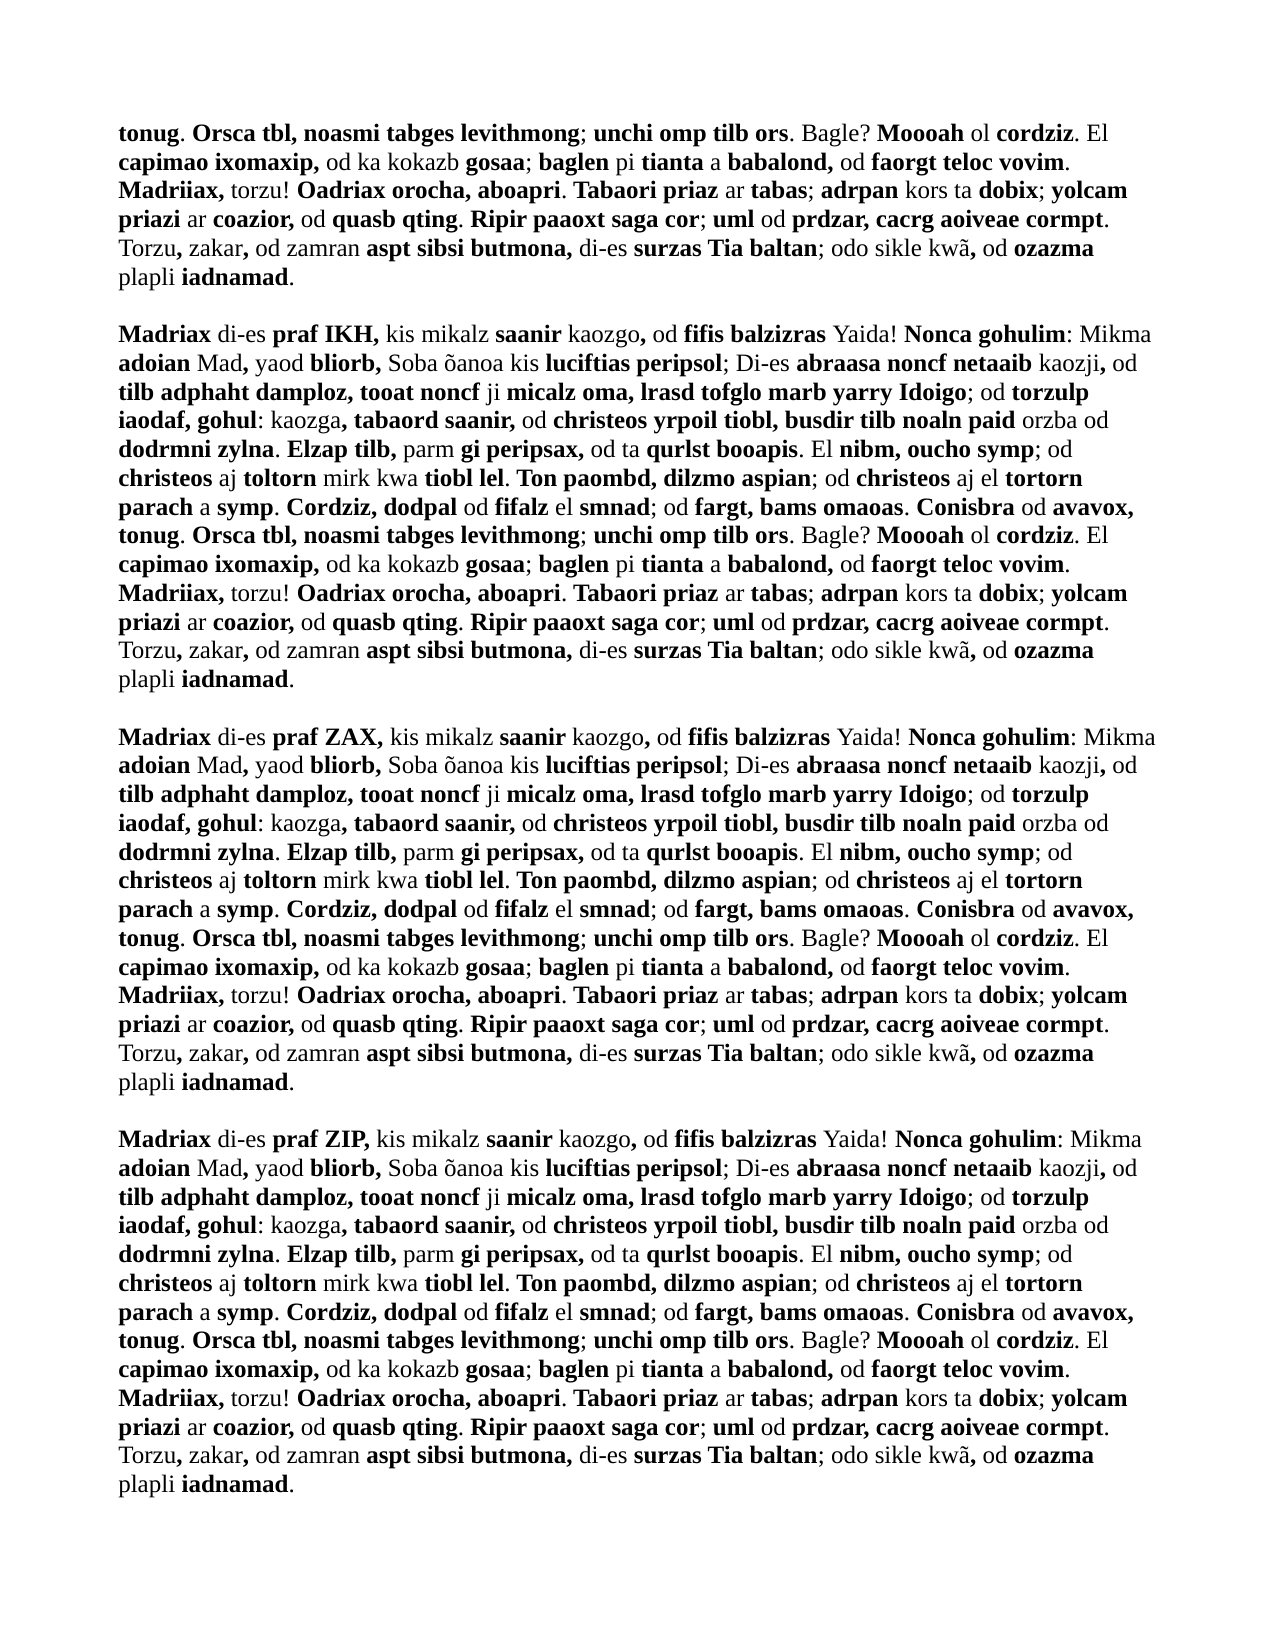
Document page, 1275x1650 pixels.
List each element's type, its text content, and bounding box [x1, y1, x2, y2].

text Madriax di-es praf ZIP, kis mikalz saanir kaozgo, od fifis balzizras Yaida! Nonca gohulim: Mikma adoian Mad, yaod bliorb, Soba õanoa kis luciftias peripsol; Di-es abraasa noncf netaaib kaozji, od tilb adphaht damploz, tooat noncf ji micalz oma, lrasd tofglo marb yarry Idoigo; od torzulp iaodaf, gohul: kaozga, tabaord saanir, od christeos yrpoil tiobl, busdir tilb noaln paid orzba od dodrmni zylna. Elzap tilb, parm gi peripsax, od ta qurlst booapis. El nibm, oucho symp; od christeos aj toltorn mirk kwa tiobl lel. Ton paombd, dilzmo aspian; od christeos aj el tortorn parach a symp. Cordziz, dodpal od fifalz el smnad; od fargt, bams omaoas. Conisbra od avavox, tonug. Orsca tbl, noasmi tabges levithmong; unchi omp tilb ors. Bagle? Moooah ol cordziz. El capimao ixomaxip, od ka kokazb gosaa; baglen pi tianta a babalond, od faorgt teloc vovim. Madriiax, torzu! Oadriax orocha, aboapri. Tabaori priaz ar tabas; adrpan kors ta dobix; yolcam priazi ar coazior, od quasb qting. Ripir paaoxt saga cor; uml od prdzar, cacrg aoiveae cormpt. Torzu, zakar, od zamran aspt sibsi butmona, di-es surzas Tia baltan; odo sikle kwã, od ozazma plapli iadnamad. [118, 1124, 1157, 1498]
text Madriax di-es praf IKH, kis mikalz saanir kaozgo, od fifis balzizras Yaida! Nonca gohulim: Mikma adoian Mad, yaod bliorb, Soba õanoa kis luciftias peripsol; Di-es abraasa noncf netaaib kaozji, od tilb adphaht damploz, tooat noncf ji micalz oma, lrasd tofglo marb yarry Idoigo; od torzulp iaodaf, gohul: kaozga, tabaord saanir, od christeos yrpoil tiobl, busdir tilb noaln paid orzba od dodrmni zylna. Elzap tilb, parm gi peripsax, od ta qurlst booapis. El nibm, oucho symp; od christeos aj toltorn mirk kwa tiobl lel. Ton paombd, dilzmo aspian; od christeos aj el tortorn parach a symp. Cordziz, dodpal od fifalz el smnad; od fargt, bams omaoas. Conisbra od avavox, tonug. Orsca tbl, noasmi tabges levithmong; unchi omp tilb ors. Bagle? Moooah ol cordziz. El capimao ixomaxip, od ka kokazb gosaa; baglen pi tianta a babalond, od faorgt teloc vovim. Madriiax, torzu! Oadriax orocha, aboapri. Tabaori priaz ar tabas; adrpan kors ta dobix; yolcam priazi ar coazior, od quasb qting. Ripir paaoxt saga cor; uml od prdzar, cacrg aoiveae cormpt. Torzu, zakar, od zamran aspt sibsi butmona, di-es surzas Tia baltan; odo sikle kwã, od ozazma plapli iadnamad. [118, 319, 1157, 693]
text tonug. Orsca tbl, noasmi tabges levithmong; unchi omp tilb ors. Bagle? Moooah ol cordziz. El capimao ixomaxip, od ka kokazb gosaa; baglen pi tianta a babalond, od faorgt teloc vovim. Madriiax, torzu! Oadriax orocha, aboapri. Tabaori priaz ar tabas; adrpan kors ta dobix; yolcam priazi ar coazior, od quasb qting. Ripir paaoxt saga cor; uml od prdzar, cacrg aoiveae cormpt. Torzu, zakar, od zamran aspt sibsi butmona, di-es surzas Tia baltan; odo sikle kwã, od ozazma plapli iadnamad. [118, 118, 1157, 291]
text Madriax di-es praf ZAX, kis mikalz saanir kaozgo, od fifis balzizras Yaida! Nonca gohulim: Mikma adoian Mad, yaod bliorb, Soba õanoa kis luciftias peripsol; Di-es abraasa noncf netaaib kaozji, od tilb adphaht damploz, tooat noncf ji micalz oma, lrasd tofglo marb yarry Idoigo; od torzulp iaodaf, gohul: kaozga, tabaord saanir, od christeos yrpoil tiobl, busdir tilb noaln paid orzba od dodrmni zylna. Elzap tilb, parm gi peripsax, od ta qurlst booapis. El nibm, oucho symp; od christeos aj toltorn mirk kwa tiobl lel. Ton paombd, dilzmo aspian; od christeos aj el tortorn parach a symp. Cordziz, dodpal od fifalz el smnad; od fargt, bams omaoas. Conisbra od avavox, tonug. Orsca tbl, noasmi tabges levithmong; unchi omp tilb ors. Bagle? Moooah ol cordziz. El capimao ixomaxip, od ka kokazb gosaa; baglen pi tianta a babalond, od faorgt teloc vovim. Madriiax, torzu! Oadriax orocha, aboapri. Tabaori priaz ar tabas; adrpan kors ta dobix; yolcam priazi ar coazior, od quasb qting. Ripir paaoxt saga cor; uml od prdzar, cacrg aoiveae cormpt. Torzu, zakar, od zamran aspt sibsi butmona, di-es surzas Tia baltan; odo sikle kwã, od ozazma plapli iadnamad. [118, 722, 1157, 1096]
